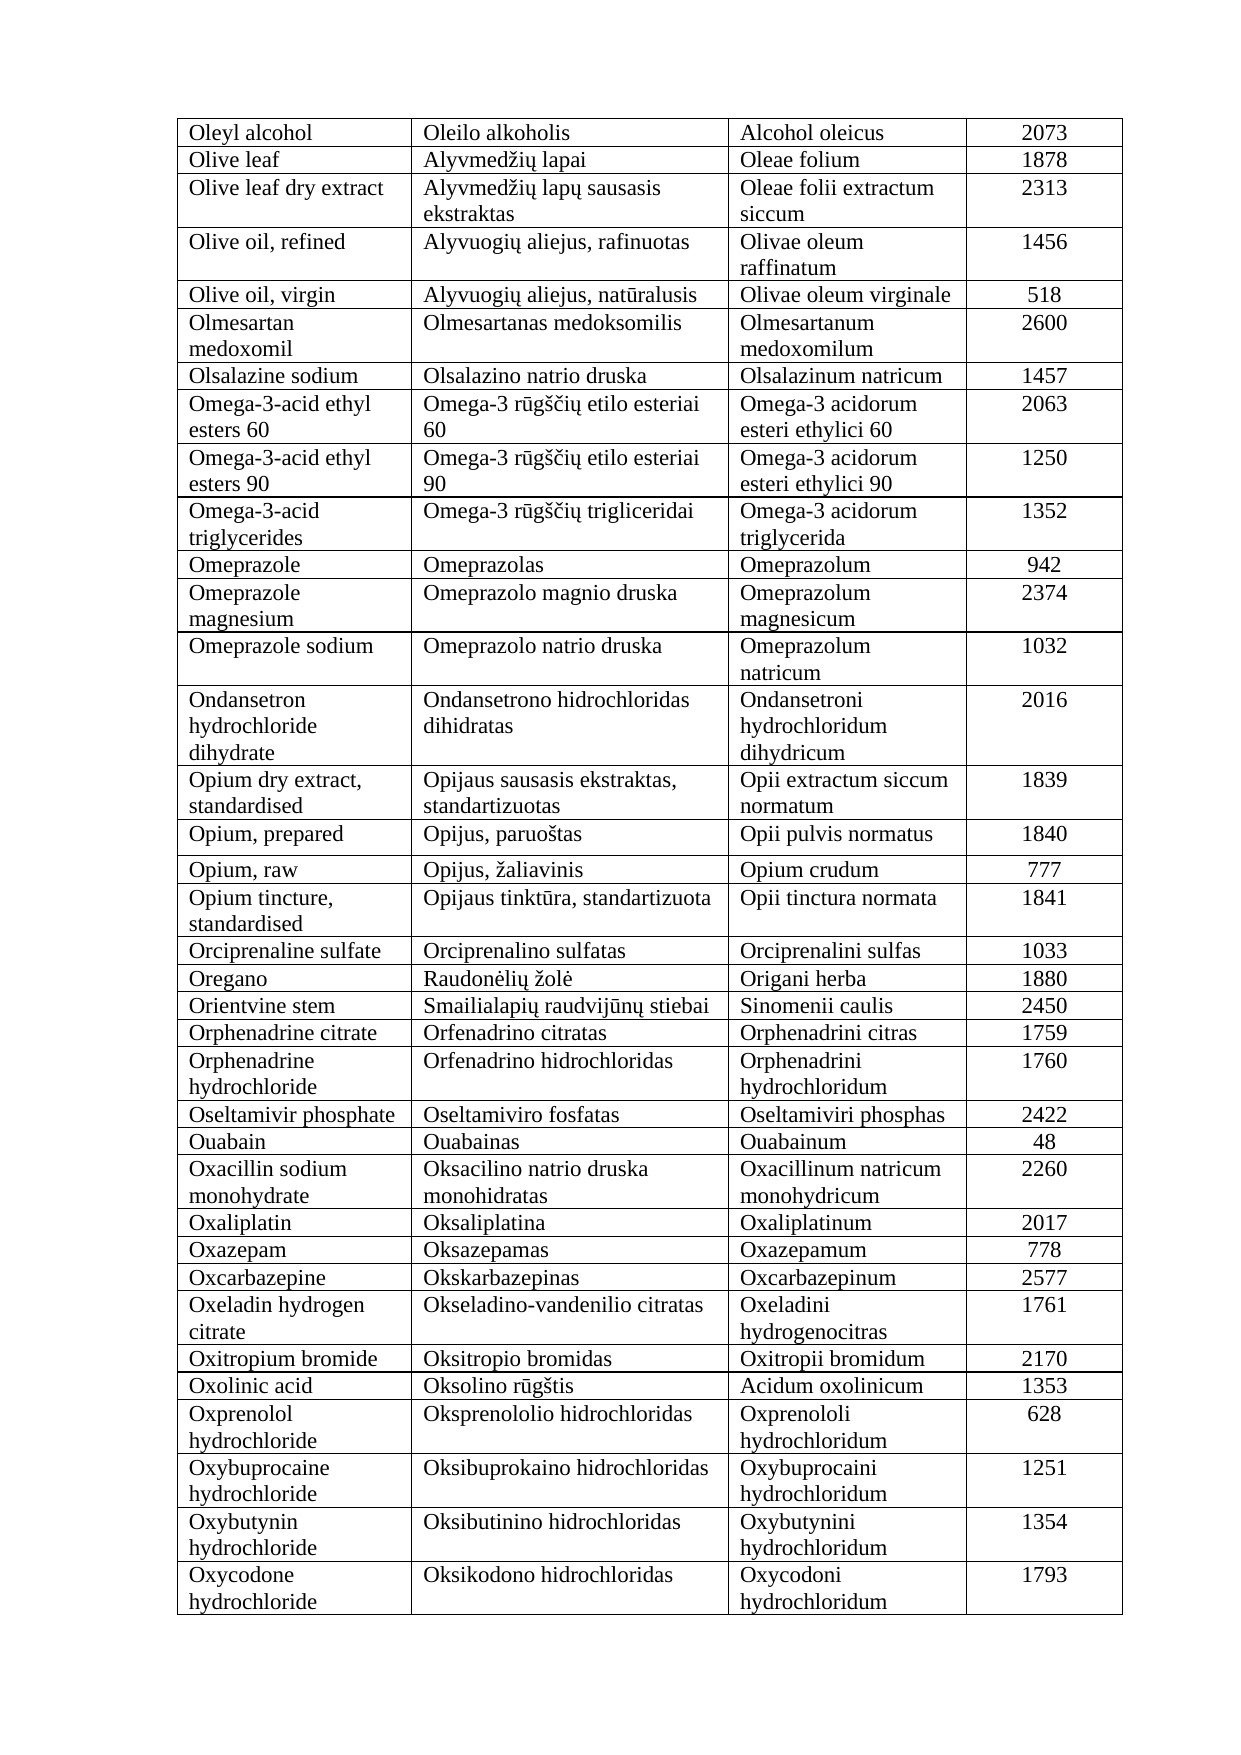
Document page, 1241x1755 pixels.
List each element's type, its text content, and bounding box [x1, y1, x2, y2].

table_cell Orciprenalino sulfatas [412, 937, 728, 964]
table_cell Alyvuogių aliejus, natūralusis [412, 281, 728, 308]
table_cell Origani herba [729, 965, 966, 991]
table_cell Orientvine stem [178, 992, 411, 1018]
table_cell Oksaliplatina [412, 1209, 728, 1236]
table_cell 1841 [967, 884, 1122, 936]
table_cell Opii tinctura normata [729, 884, 966, 936]
table_cell Olsalazino natrio druska [412, 363, 728, 389]
table_cell Raudonėlių žolė [412, 965, 728, 991]
table_cell Oxacillin sodium monohydrate [178, 1155, 411, 1208]
table_cell Oxybutynin hydrochloride [178, 1508, 411, 1561]
table_cell Opijaus sausasis ekstraktas, standartizuotas [412, 766, 728, 819]
table_cell Oseltamiviri phosphas [729, 1101, 966, 1127]
table_cell 1878 [967, 147, 1122, 173]
table_cell Orphenadrini hydrochloridum [729, 1047, 966, 1099]
table_cell Omega-3 acidorum esteri ethylici 90 [729, 444, 966, 496]
table_cell Oxybuprocaine hydrochloride [178, 1454, 411, 1507]
table_cell Smailialapių raudvijūnų stiebai [412, 992, 728, 1018]
table_cell Opium tincture, standardised [178, 884, 411, 936]
table_cell Opium, prepared [178, 820, 411, 855]
table_cell Oxazepam [178, 1237, 411, 1263]
table_cell Oksacilino natrio druska monohidratas [412, 1155, 728, 1208]
table_cell Orphenadrini citras [729, 1020, 966, 1046]
table_cell Omega-3 acidorum triglycerida [729, 498, 966, 550]
table_cell Omeprazolum magnesicum [729, 579, 966, 631]
table_cell Omeprazole [178, 551, 411, 578]
table_cell Olmesartanum medoxomilum [729, 309, 966, 362]
table_cell Oleyl alcohol [178, 119, 411, 146]
table_cell Olivae oleum raffinatum [729, 228, 966, 280]
table_cell 2016 [967, 686, 1122, 765]
table_cell 1840 [967, 820, 1122, 855]
table_cell Oksibutinino hidrochloridas [412, 1508, 728, 1561]
table_cell 2260 [967, 1155, 1122, 1208]
table_cell 1251 [967, 1454, 1122, 1507]
table_cell Olmesartan medoxomil [178, 309, 411, 362]
table_cell Opijaus tinktūra, standartizuota [412, 884, 728, 936]
table_cell 1353 [967, 1373, 1122, 1399]
table_cell Omeprazolo natrio druska [412, 633, 728, 685]
table_cell 2170 [967, 1345, 1122, 1371]
table_cell 2374 [967, 579, 1122, 631]
table_cell Omeprazolo magnio druska [412, 579, 728, 631]
table_cell Olive oil, refined [178, 228, 411, 280]
table_cell Olive oil, virgin [178, 281, 411, 308]
table_cell 2017 [967, 1209, 1122, 1236]
table_cell Sinomenii caulis [729, 992, 966, 1018]
table_cell Alyvmedžių lapų sausasis ekstraktas [412, 174, 728, 227]
table_cell Opium, raw [178, 856, 411, 882]
table_cell Omeprazolum [729, 551, 966, 578]
table_cell 1761 [967, 1291, 1122, 1344]
table_cell Oseltamivir phosphate [178, 1101, 411, 1127]
table_cell Okseladino-vandenilio citratas [412, 1291, 728, 1344]
table_cell Orfenadrino hidrochloridas [412, 1047, 728, 1099]
table_cell Oksazepamas [412, 1237, 728, 1263]
table_cell Oxcarbazepinum [729, 1264, 966, 1290]
table_cell Ouabain [178, 1128, 411, 1154]
table_cell Omeprazolum natricum [729, 633, 966, 685]
table_cell Ouabainum [729, 1128, 966, 1154]
table_cell Oxolinic acid [178, 1373, 411, 1399]
table_cell 1839 [967, 766, 1122, 819]
table_cell Oxacillinum natricum monohydricum [729, 1155, 966, 1208]
table_cell 778 [967, 1237, 1122, 1263]
table_cell Orfenadrino citratas [412, 1020, 728, 1046]
table_cell Orciprenalini sulfas [729, 937, 966, 964]
table_cell Ouabainas [412, 1128, 728, 1154]
table_cell 1250 [967, 444, 1122, 496]
table_cell Acidum oxolinicum [729, 1373, 966, 1399]
table_cell Opii extractum siccum normatum [729, 766, 966, 819]
table_cell 628 [967, 1400, 1122, 1453]
table_cell 1760 [967, 1047, 1122, 1099]
table_cell 1032 [967, 633, 1122, 685]
table_cell Oleae folii extractum siccum [729, 174, 966, 227]
table_cell Olivae oleum virginale [729, 281, 966, 308]
table_cell 1354 [967, 1508, 1122, 1561]
table_cell Omeprazole magnesium [178, 579, 411, 631]
table_cell Olsalazine sodium [178, 363, 411, 389]
table_cell Oksolino rūgštis [412, 1373, 728, 1399]
table_cell Omega-3 rūgščių etilo esteriai 60 [412, 390, 728, 443]
table_cell 2313 [967, 174, 1122, 227]
table_cell Oxitropium bromide [178, 1345, 411, 1371]
table_cell Opii pulvis normatus [729, 820, 966, 855]
table_cell Oxaliplatin [178, 1209, 411, 1236]
table_cell Oxycodone hydrochloride [178, 1562, 411, 1614]
table_cell Omeprazole sodium [178, 633, 411, 685]
table_cell Okskarbazepinas [412, 1264, 728, 1290]
table_cell 48 [967, 1128, 1122, 1154]
table_cell 2450 [967, 992, 1122, 1018]
table_cell Ondansetron hydrochloride dihydrate [178, 686, 411, 765]
table_cell Omega-3 rūgščių trigliceridai [412, 498, 728, 550]
table_cell Opijus, žaliavinis [412, 856, 728, 882]
table_cell Oseltamiviro fosfatas [412, 1101, 728, 1127]
table_cell Oksibuprokaino hidrochloridas [412, 1454, 728, 1507]
table_cell Olive leaf dry extract [178, 174, 411, 227]
table_cell 942 [967, 551, 1122, 578]
table_cell Omega-3-acid triglycerides [178, 498, 411, 550]
table_cell Oxybuprocaini hydrochloridum [729, 1454, 966, 1507]
table_cell Alyvuogių aliejus, rafinuotas [412, 228, 728, 280]
table_cell Oxitropii bromidum [729, 1345, 966, 1371]
table_cell Omega-3 rūgščių etilo esteriai 90 [412, 444, 728, 496]
table_cell Oxycodoni hydrochloridum [729, 1562, 966, 1614]
table_cell Omeprazolas [412, 551, 728, 578]
table_cell Olsalazinum natricum [729, 363, 966, 389]
table_cell 1457 [967, 363, 1122, 389]
table_cell Oxybutynini hydrochloridum [729, 1508, 966, 1561]
table_cell 2422 [967, 1101, 1122, 1127]
table_cell Alyvmedžių lapai [412, 147, 728, 173]
table_cell Olive leaf [178, 147, 411, 173]
table_cell Omega-3-acid ethyl esters 90 [178, 444, 411, 496]
table_cell 1759 [967, 1020, 1122, 1046]
table_cell Ondansetroni hydrochloridum dihydricum [729, 686, 966, 765]
table_cell 1352 [967, 498, 1122, 550]
table_cell Opijus, paruoštas [412, 820, 728, 855]
table_cell Orphenadrine hydrochloride [178, 1047, 411, 1099]
table_cell 2063 [967, 390, 1122, 443]
table_cell Oxeladini hydrogenocitras [729, 1291, 966, 1344]
table_cell Oxaliplatinum [729, 1209, 966, 1236]
table_cell Opium crudum [729, 856, 966, 882]
table_cell Opium dry extract, standardised [178, 766, 411, 819]
table_cell Oleae folium [729, 147, 966, 173]
table_cell 2073 [967, 119, 1122, 146]
table_cell 1793 [967, 1562, 1122, 1614]
table_cell Oxazepamum [729, 1237, 966, 1263]
table_cell Alcohol oleicus [729, 119, 966, 146]
table_cell Oksprenololio hidrochloridas [412, 1400, 728, 1453]
table_cell Oxeladin hydrogen citrate [178, 1291, 411, 1344]
table_cell 2577 [967, 1264, 1122, 1290]
table_cell Oksikodono hidrochloridas [412, 1562, 728, 1614]
table_cell 2600 [967, 309, 1122, 362]
table_cell 1880 [967, 965, 1122, 991]
table_cell 1033 [967, 937, 1122, 964]
table_cell Oksitropio bromidas [412, 1345, 728, 1371]
table_cell Oxprenolol hydrochloride [178, 1400, 411, 1453]
table_cell Orciprenaline sulfate [178, 937, 411, 964]
table_cell Oleilo alkoholis [412, 119, 728, 146]
table_cell 518 [967, 281, 1122, 308]
table_cell Oxprenololi hydrochloridum [729, 1400, 966, 1453]
table_cell Omega-3 acidorum esteri ethylici 60 [729, 390, 966, 443]
table_cell Olmesartanas medoksomilis [412, 309, 728, 362]
table_cell Oregano [178, 965, 411, 991]
table_cell Omega-3-acid ethyl esters 60 [178, 390, 411, 443]
table_cell 777 [967, 856, 1122, 882]
table_cell Ondansetrono hidrochloridas dihidratas [412, 686, 728, 765]
table_cell Oxcarbazepine [178, 1264, 411, 1290]
table_cell 1456 [967, 228, 1122, 280]
table_cell Orphenadrine citrate [178, 1020, 411, 1046]
